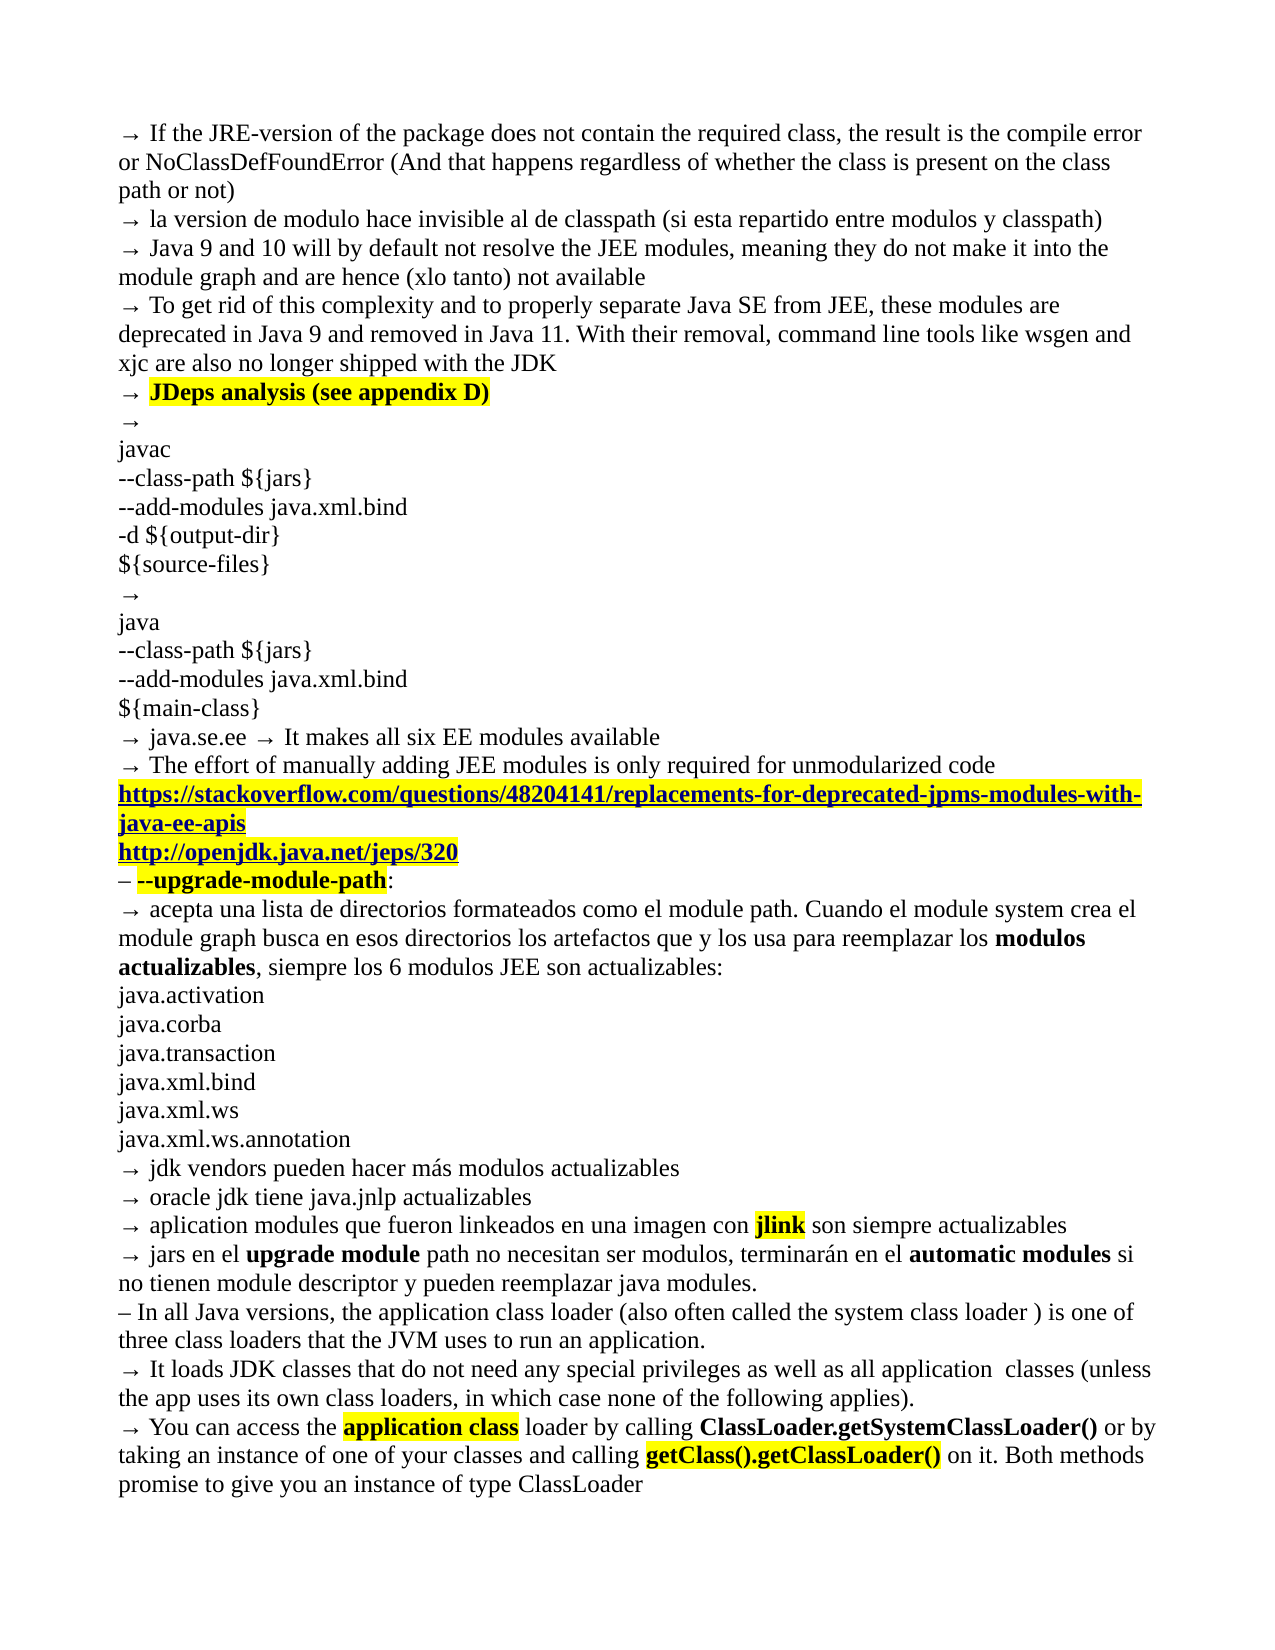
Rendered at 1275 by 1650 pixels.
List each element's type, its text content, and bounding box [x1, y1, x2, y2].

text http://openjdk.java.net/jeps/320 [118, 837, 1157, 866]
text java [118, 607, 1157, 636]
text --class-path ${jars} [118, 636, 1157, 664]
text → To get rid of this complexity and to properly separate Java SE from JEE, these modules are deprecated in Java 9 and removed in Java 11. With their removal, command line tools like wsgen and xjc are also no longer shipped with the JDK [118, 291, 1157, 377]
text → You can access the application class loader by calling ClassLoader.getSystemClassLoader() or by taking an instance of one of your classes and calling getClass().getClassLoader() on it. Both methods promise to give you an instance of type ClassLoader [118, 1412, 1157, 1498]
text ${source-files} [118, 549, 1157, 578]
text https://stackoverflow.com/questions/48204141/replacements-for-deprecated-jpms-modules-with-java-ee-apis [118, 779, 1157, 837]
text java.corba [118, 1009, 1157, 1038]
text → java.se.ee → It makes all six EE modules available [118, 722, 1157, 751]
text → JDeps analysis (see appendix D) [118, 377, 1157, 406]
text → It loads JDK classes that do not need any special privileges as well as all application classes (unless the app uses its own class loaders, in which case none of the following applies). [118, 1354, 1157, 1412]
text → [118, 406, 1157, 434]
text → acepta una lista de directorios formateados como el module path. Cuando el module system crea el module graph busca en esos directorios los artefactos que y los usa para reemplazar los modulos actualizables, siempre los 6 modulos JEE son actualizables: [118, 894, 1157, 981]
text → aplication modules que fueron linkeados en una imagen con jlink son siempre actualizables [118, 1211, 1157, 1239]
text → la version de modulo hace invisible al de classpath (si esta repartido entre modulos y classpath) [118, 204, 1157, 233]
text java.xml.bind [118, 1067, 1157, 1096]
text → Java 9 and 10 will by default not resolve the JEE modules, meaning they do not make it into the module graph and are hence (xlo tanto) not available [118, 233, 1157, 291]
text → [118, 578, 1157, 607]
text – In all Java versions, the application class loader (also often called the system class loader ) is one of three class loaders that the JVM uses to run an application. [118, 1297, 1157, 1354]
text – --upgrade-module-path: [118, 866, 1157, 894]
text → If the JRE-version of the package does not contain the required class, the result is the compile error or NoClassDefFoundError (And that happens regardless of whether the class is present on the class path or not) [118, 118, 1157, 204]
text java.transaction [118, 1038, 1157, 1067]
text --add-modules java.xml.bind [118, 492, 1157, 521]
text java.xml.ws [118, 1096, 1157, 1124]
text → jars en el upgrade module path no necesitan ser modulos, terminarán en el automatic modules si no tienen module descriptor y pueden reemplazar java modules. [118, 1239, 1157, 1297]
text → The effort of manually adding JEE modules is only required for unmodularized code [118, 751, 1157, 779]
text --add-modules java.xml.bind [118, 664, 1157, 693]
text java.xml.ws.annotation [118, 1124, 1157, 1153]
text --class-path ${jars} [118, 463, 1157, 492]
text java.activation [118, 981, 1157, 1009]
text ${main-class} [118, 693, 1157, 722]
text javac [118, 434, 1157, 463]
text → oracle jdk tiene java.jnlp actualizables [118, 1182, 1157, 1211]
text -d ${output-dir} [118, 521, 1157, 549]
text → jdk vendors pueden hacer más modulos actualizables [118, 1153, 1157, 1182]
